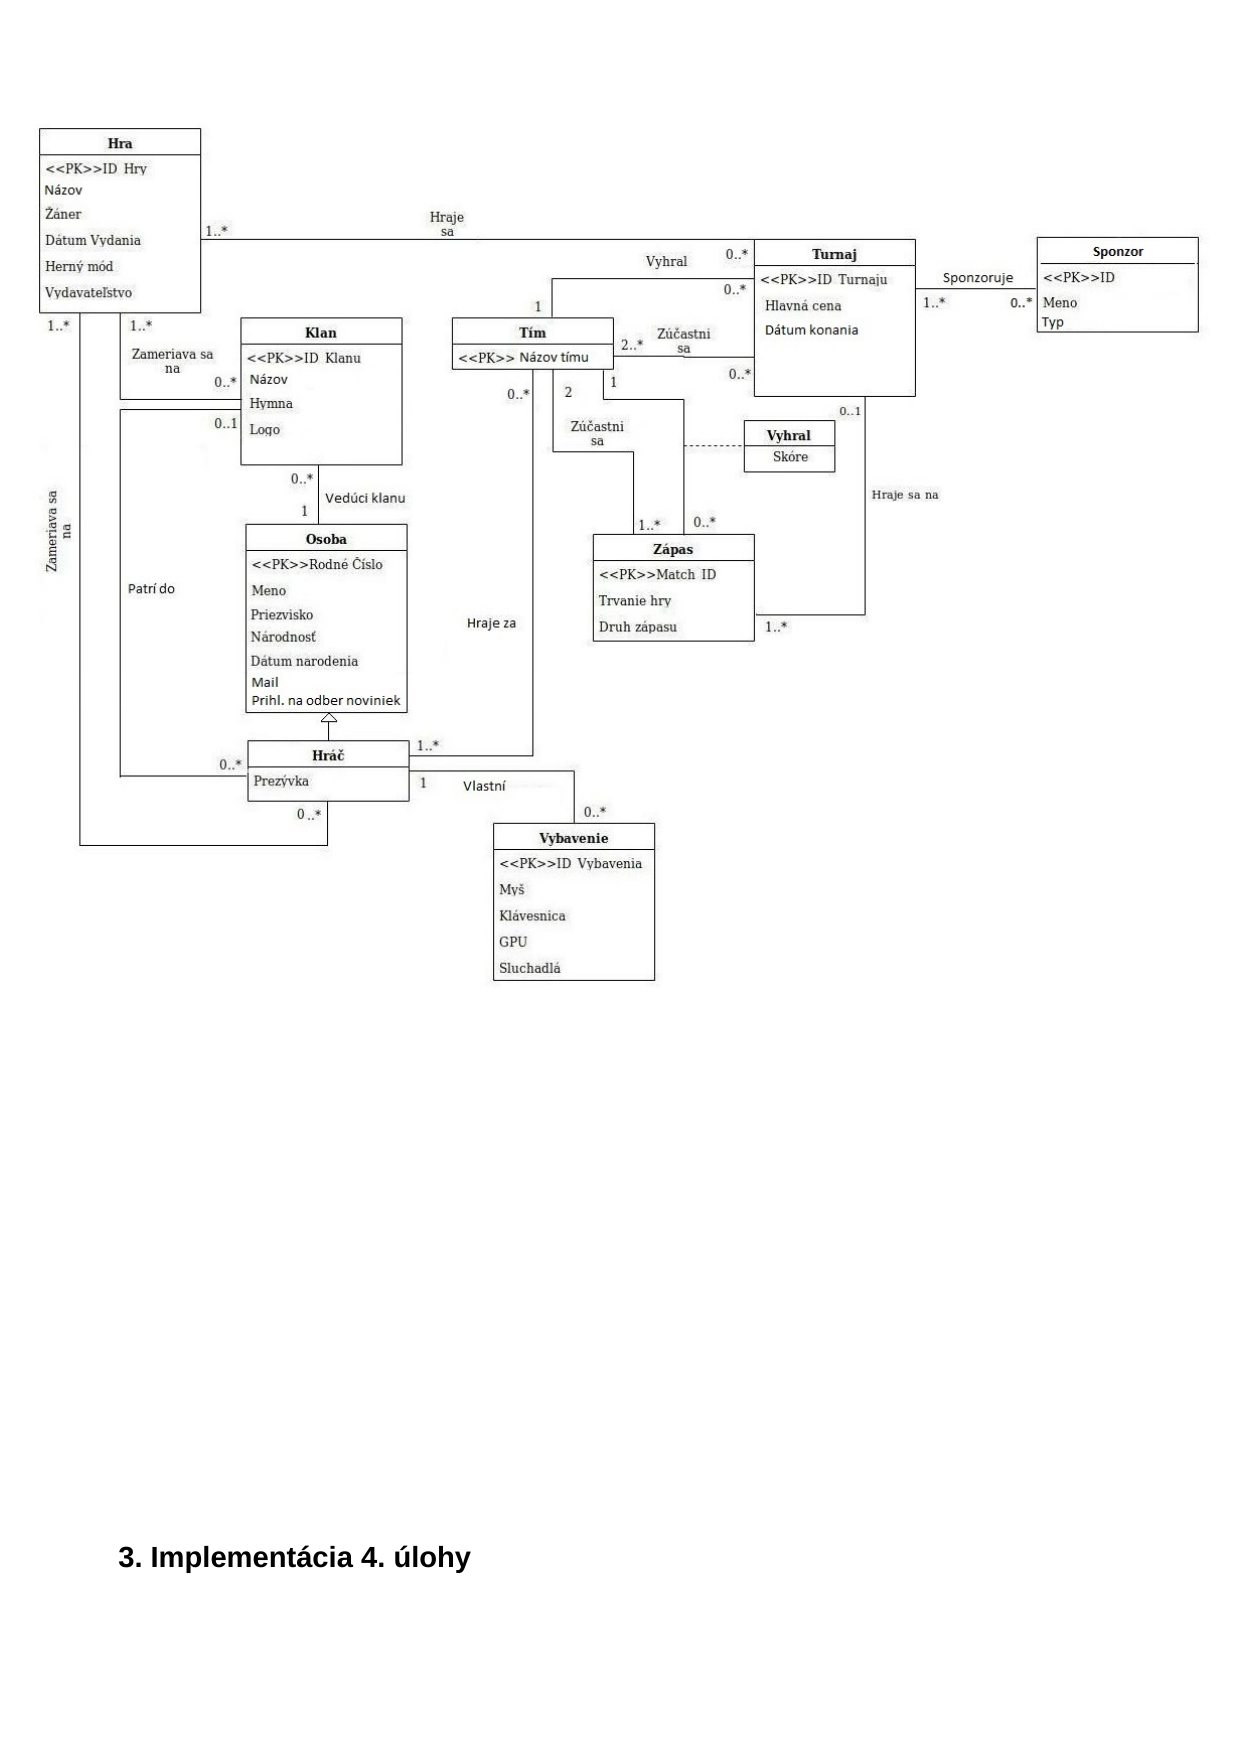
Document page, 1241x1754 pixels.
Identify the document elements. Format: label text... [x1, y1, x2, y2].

subtitle 3. Implementácia 4. úlohy [118, 1540, 1122, 1573]
